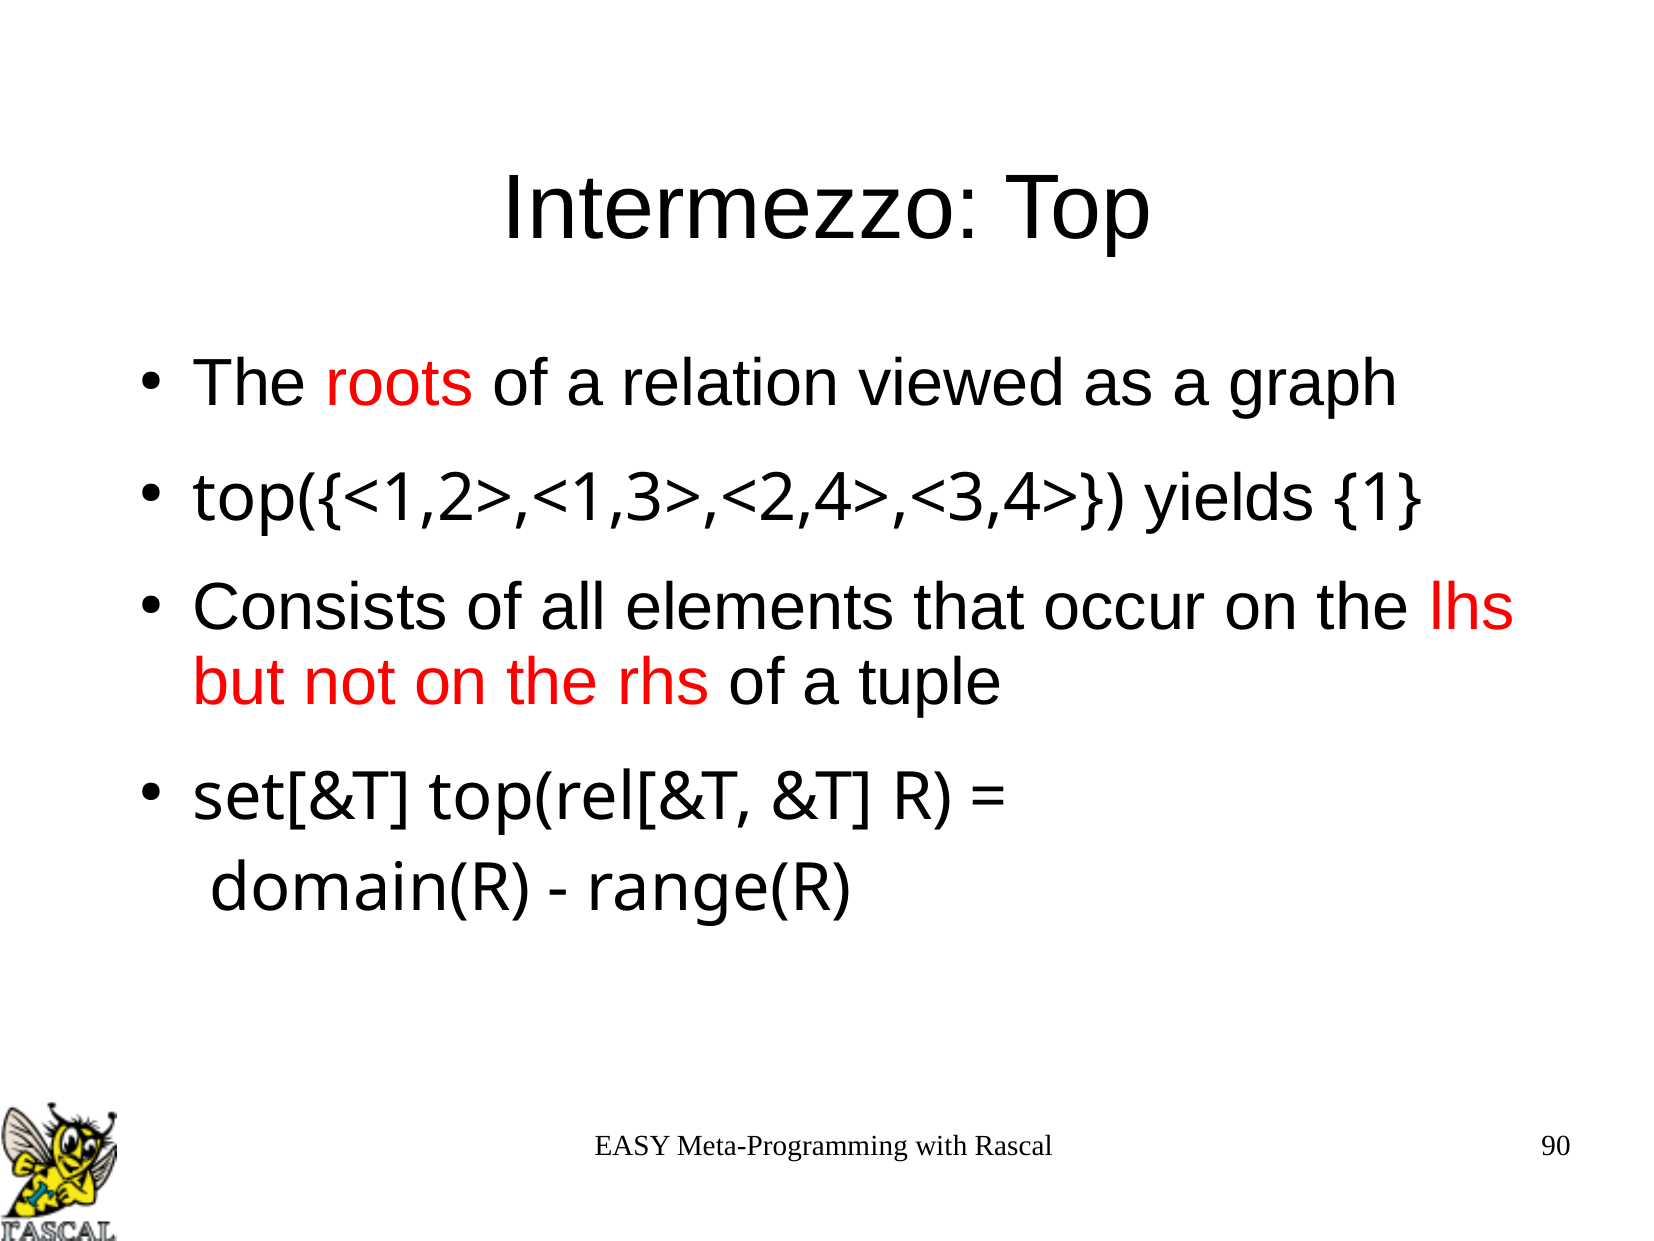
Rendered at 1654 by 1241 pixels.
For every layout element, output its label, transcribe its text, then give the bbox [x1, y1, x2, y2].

picture [0, 1102, 117, 1241]
title Intermezzo: Top [121, 102, 1534, 311]
list The roots of a relation viewed as a graph top({<1,2>,<1,3>,<2,4>,<3,4>}) yields {1} Consists of all elements that occur on the lhs but not on the rhs of a tuple set[&T] top(rel[&T, &T] R) = domain(R) - range(R) [121, 344, 1534, 1127]
